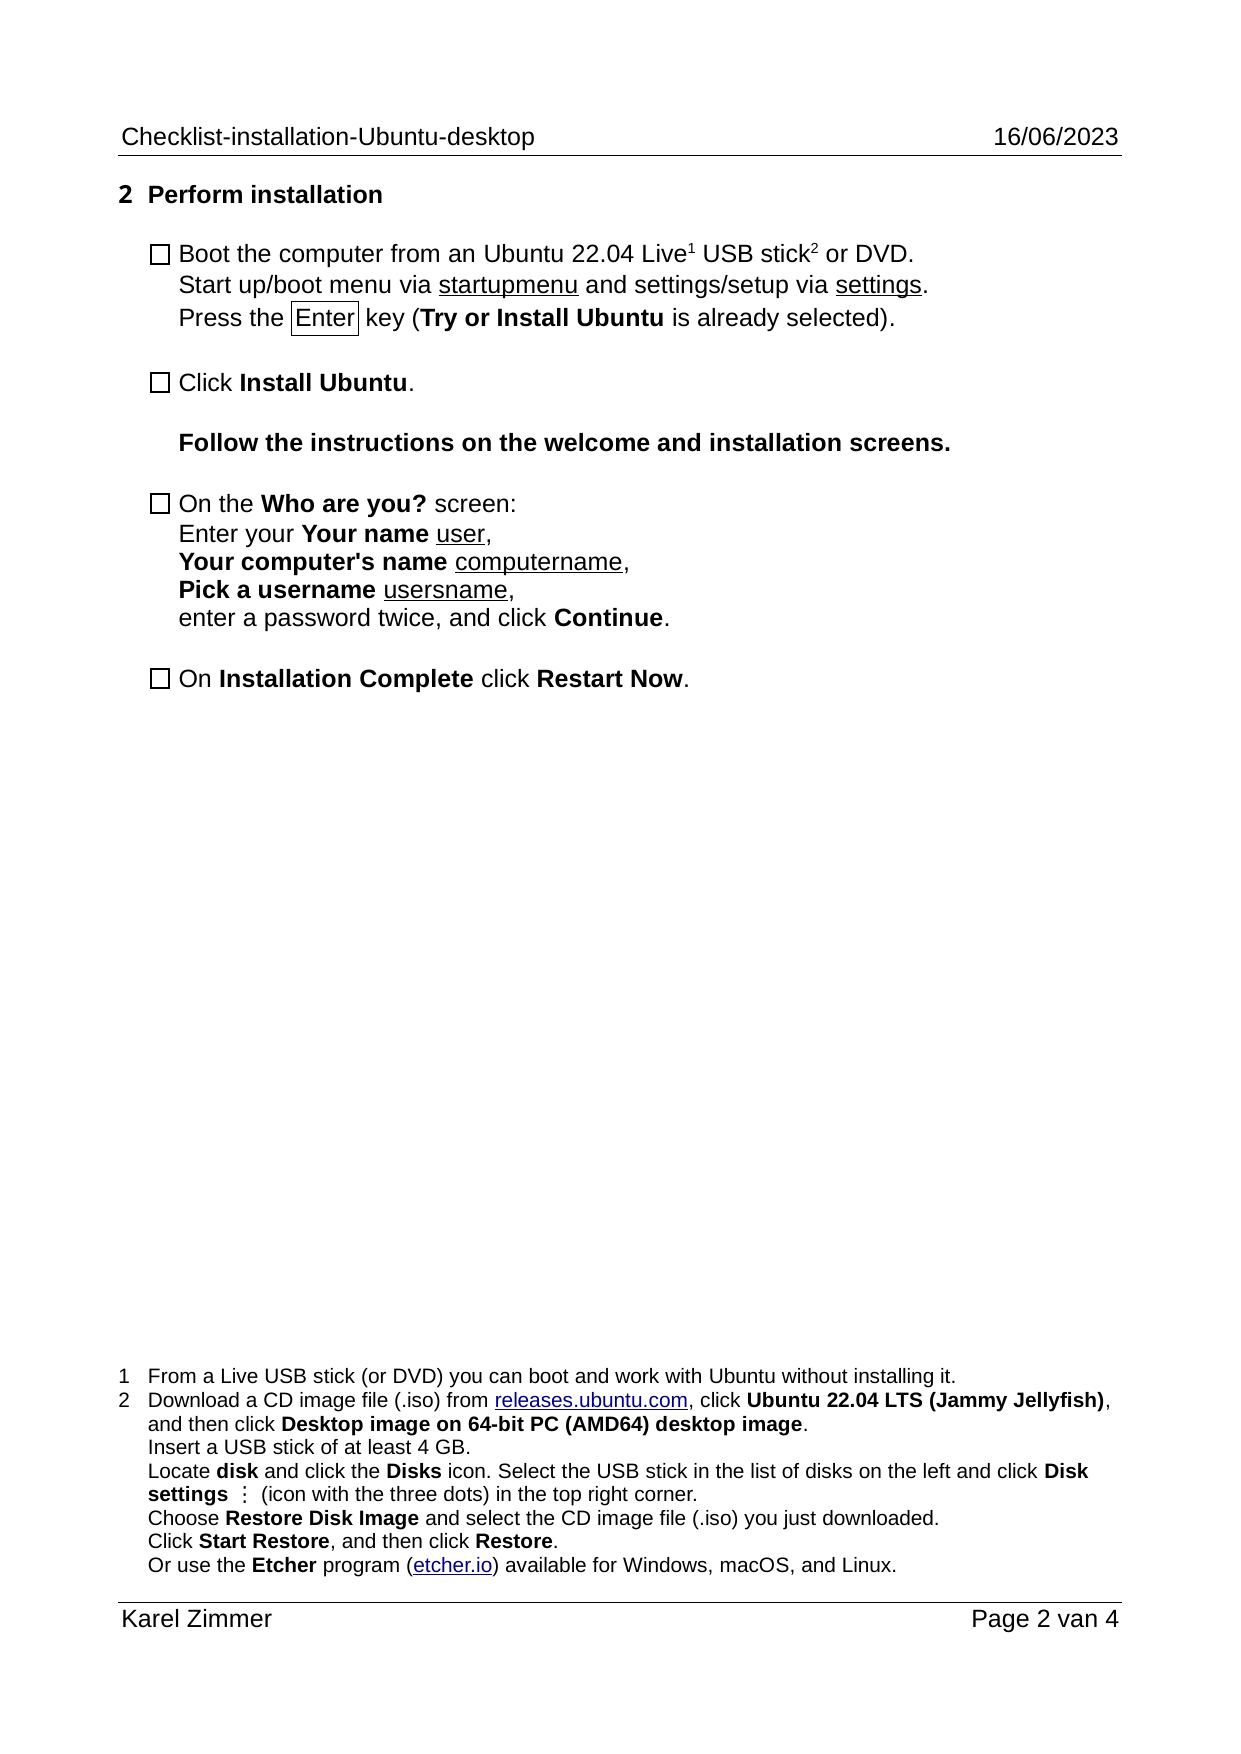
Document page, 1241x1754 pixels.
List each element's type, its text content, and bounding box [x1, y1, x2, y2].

table_cell [141, 337, 177, 367]
table_cell [141, 489, 177, 519]
table_cell Enter your Your name USER, Your computer's name computername, Pick a username USERsname, enter a password twice, and click Continue. [177, 519, 1121, 633]
table_cell [141, 458, 177, 489]
table_cell On the Who are you? screen: [177, 489, 1121, 519]
table_cell [177, 633, 1121, 664]
table_cell [141, 428, 177, 458]
table_cell [141, 664, 177, 694]
table_cell On Installation Complete click Restart Now. [177, 664, 1121, 694]
table_cell Follow the instructions on the welcome and installation screens. [177, 428, 1121, 458]
list Perform installation [118, 177, 1122, 211]
table_cell Press the Enter key (Try or Install Ubuntu is already selected). [177, 300, 1121, 337]
table_cell [177, 398, 1121, 428]
table_header [141, 239, 177, 269]
table_cell [141, 398, 177, 428]
table_cell [177, 458, 1121, 489]
table_cell [141, 633, 177, 664]
table_cell [141, 269, 177, 300]
table_cell Click Install Ubuntu. [177, 368, 1121, 398]
table_cell [177, 337, 1121, 367]
table_cell Start up/boot menu via STARTupMEnU and settings/setup via SETTINGS. [177, 269, 1121, 300]
table_cell [141, 300, 177, 337]
table_cell [141, 519, 177, 633]
table_cell [141, 368, 177, 398]
table_header Boot the computer from an Ubuntu 22.04 Live USB stick or DVD. [177, 239, 1121, 269]
